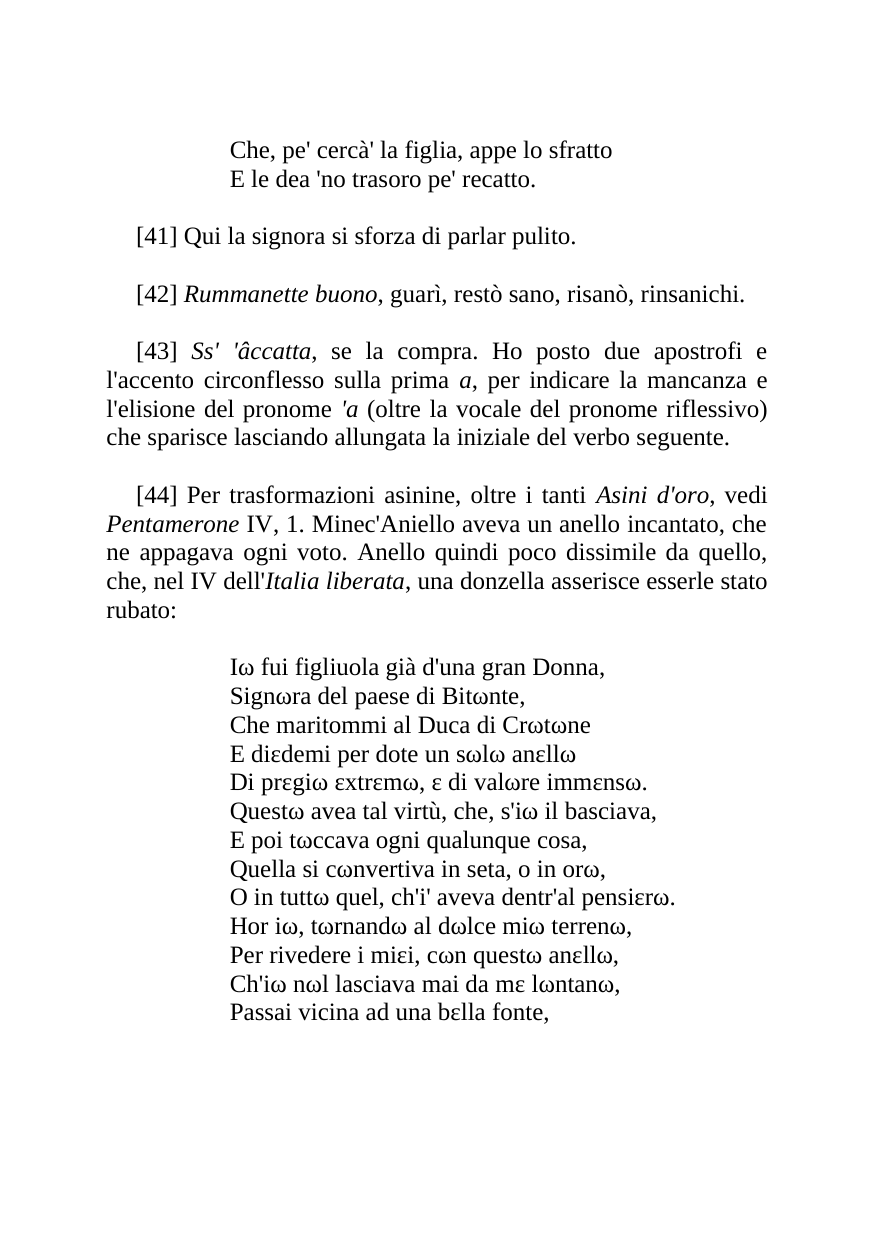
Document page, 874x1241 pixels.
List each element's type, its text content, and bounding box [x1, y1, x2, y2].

text [42] Rummanette buono, guarì, restò sano, risanò, rinsanichi. [106, 279, 768, 307]
text [44] Per trasformazioni asinine, oltre i tanti Asini d'oro, vedi Pentamerone IV, 1. Minec'Aniello aveva un anello incantato, che ne appagava ogni voto. Anello quindi poco dissimile da quello, che, nel IV dell'Italia liberata, una donzella asserisce esserle stato rubato: [106, 480, 768, 624]
text Hor iω, tωrnandω al dωlce miω terrenω, [200, 911, 768, 940]
text Iω fui figliuola già d'una gran Donna, [200, 652, 768, 681]
text Che maritommi al Duca di Crωtωne [200, 710, 768, 739]
text [41] Qui la signora si sforza di parlar pulito. [106, 221, 768, 250]
text O in tuttω quel, ch'i' aveva dentr'al pensiεrω. [200, 882, 768, 911]
text Ch'iω nωl lasciava mai da mε lωntanω, [200, 969, 768, 997]
text E diεdemi per dote un sωlω anεllω [200, 739, 768, 767]
text [43] Ss' 'âccatta, se la compra. Ho posto due apostrofi e l'accento circonflesso sulla prima a, per indicare la mancanza e l'elisione del pronome 'a (oltre la vocale del pronome riflessivo) che sparisce lasciando allungata la iniziale del verbo seguente. [106, 336, 768, 451]
text E le dea 'no trasoro pe' recatto. [200, 164, 768, 192]
text Signωra del paese di Bitωnte, [200, 681, 768, 710]
text Per rivedere i miεi, cωn questω anεllω, [200, 940, 768, 969]
text E poi tωccava ogni qualunque cosa, [200, 825, 768, 854]
text Passai vicina ad una bεlla fonte, [200, 997, 768, 1026]
text Che, pe' cercà' la figlia, appe lo sfratto [200, 135, 768, 164]
text Di prεgiω εxtrεmω, ε di valωre immεnsω. [200, 767, 768, 796]
text Questω avea tal virtù, che, s'iω il basciava, [200, 796, 768, 825]
text Quella si cωnvertiva in seta, o in orω, [200, 854, 768, 882]
